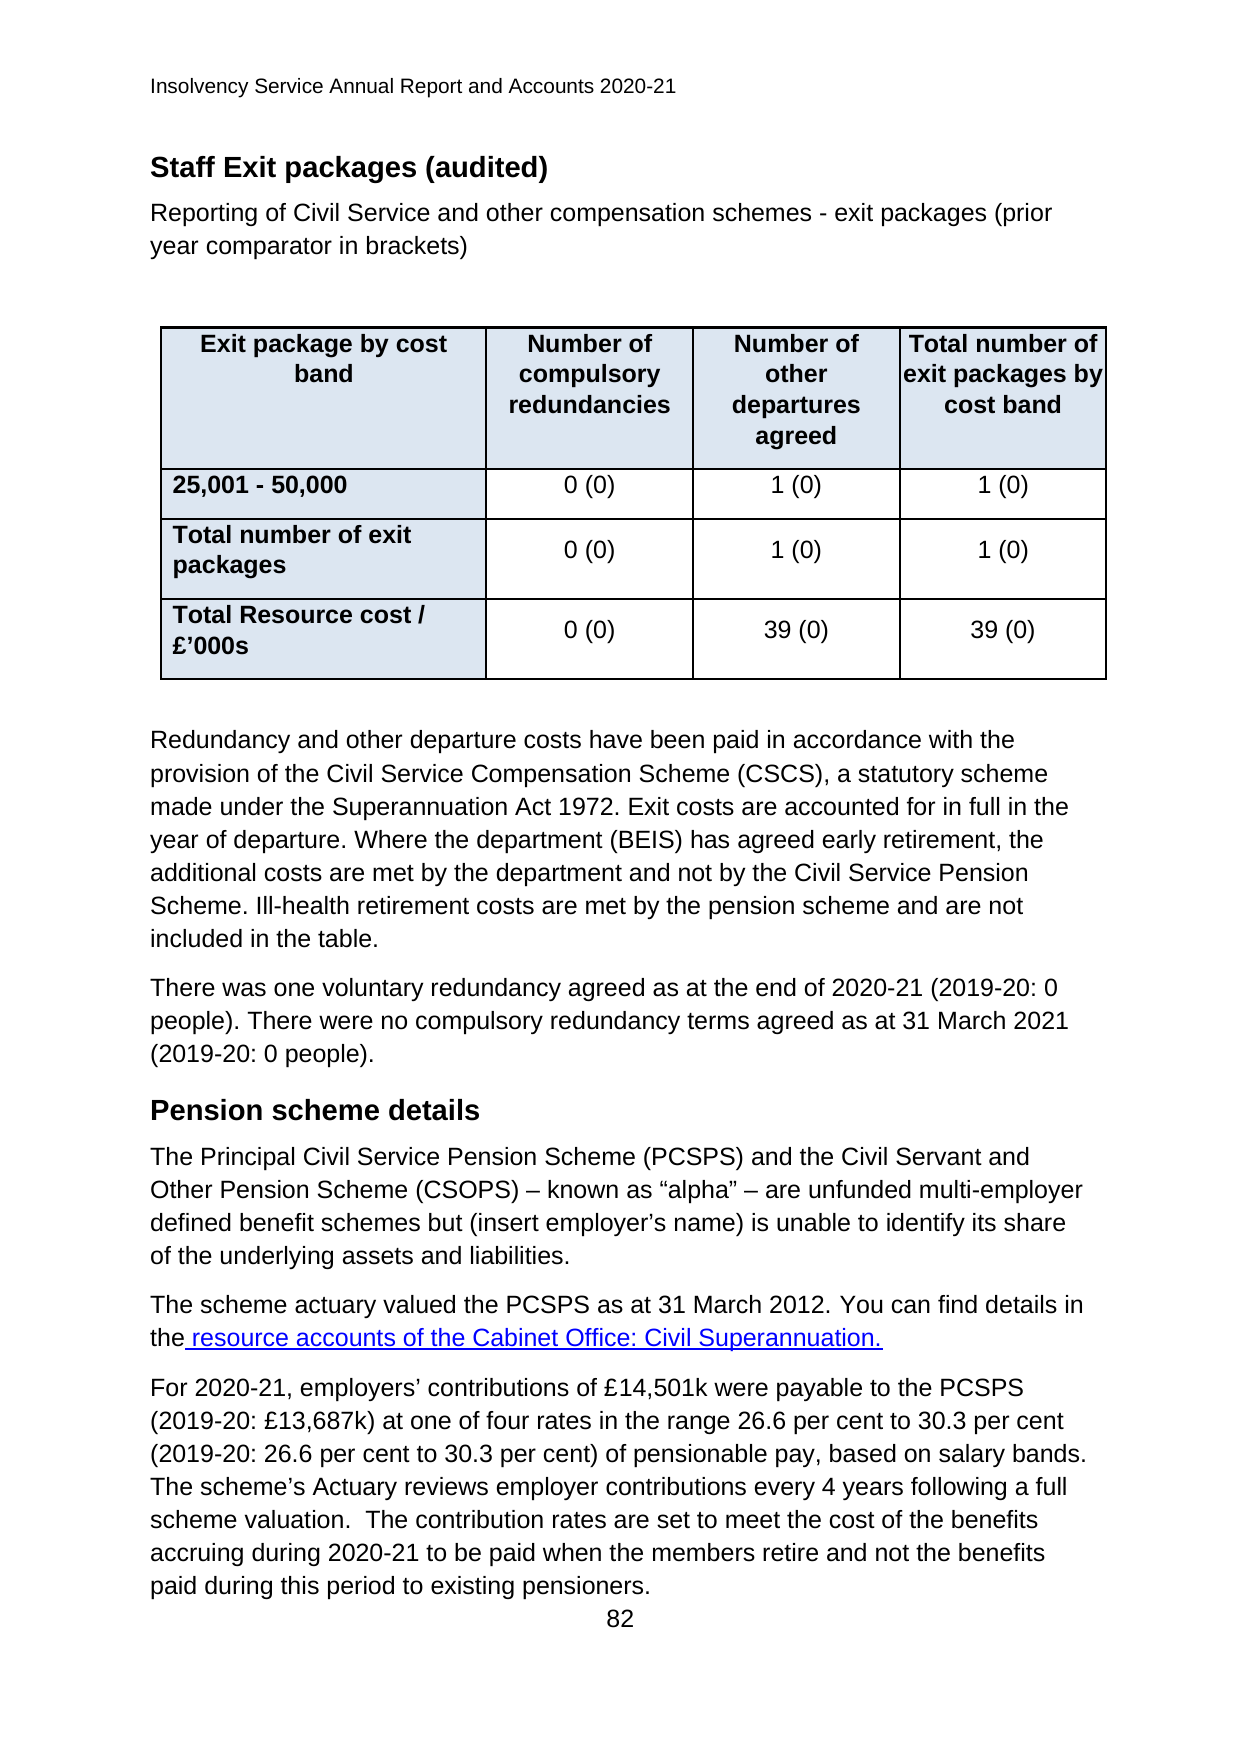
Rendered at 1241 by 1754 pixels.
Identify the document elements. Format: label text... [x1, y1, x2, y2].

subtitle Staff Exit packages (audited) [150, 150, 1090, 183]
text Redundancy and other departure costs have been paid in accordance with the provision of the Civil Service Compensation Scheme (CSCS), a statutory scheme made under the Superannuation Act 1972. Exit costs are accounted for in full in the year of departure. Where the department (BEIS) has agreed early retirement, the additional costs are met by the department and not by the Civil Service Pension Scheme. Ill-health retirement costs are met by the pension scheme and are not included in the table. [150, 726, 1090, 952]
table_cell 1 (0) [901, 520, 1105, 598]
table_cell 1 (0) [901, 470, 1105, 518]
table_header Total number of exit packages by cost band [901, 329, 1105, 468]
table_cell 1 (0) [694, 520, 899, 598]
table_cell 0 (0) [487, 520, 692, 598]
table_cell 1 (0) [694, 470, 899, 518]
table_header Exit package by cost band [162, 329, 485, 468]
table_cell Total number of exit packages [162, 520, 485, 598]
text For 2020-21, employers’ contributions of £14,501k were payable to the PCSPS (2019-20: £13,687k) at one of four rates in the range 26.6 per cent to 30.3 per cent (2019-20: 26.6 per cent to 30.3 per cent) of pensionable pay, based on salary bands. The scheme’s Actuary reviews employer contributions every 4 years following a full scheme valuation. The contribution rates are set to meet the cost of the benefits accruing during 2020-21 to be paid when the members retire and not the benefits paid during this period to existing pensioners. [150, 1373, 1090, 1600]
text There was one voluntary redundancy agreed as at the end of 2020-21 (2019-20: 0 people). There were no compulsory redundancy terms agreed as at 31 March 2021 (2019-20: 0 people). [150, 973, 1090, 1068]
table_header Number of other departures agreed [694, 329, 899, 468]
table_cell 0 (0) [487, 470, 692, 518]
table_cell 25,001 - 50,000 [162, 470, 485, 518]
table_header Number of compulsory redundancies [487, 329, 692, 468]
text Reporting of Civil Service and other compensation schemes - exit packages (prior year comparator in brackets) [150, 198, 1090, 260]
table_cell 0 (0) [487, 600, 692, 678]
table_cell 39 (0) [694, 600, 899, 678]
table_cell Total Resource cost / £’000s [162, 600, 485, 678]
table_cell 39 (0) [901, 600, 1105, 678]
text The scheme actuary valued the PCSPS as at 31 March 2012. You can find details in the resource accounts of the Cabinet Office: Civil Superannuation. [150, 1290, 1090, 1352]
subtitle Pension scheme details [150, 1093, 1090, 1127]
text The Principal Civil Service Pension Scheme (PCSPS) and the Civil Servant and Other Pension Scheme (CSOPS) – known as “alpha” – are unfunded multi-employer defined benefit schemes but (insert employer’s name) is unable to identify its share of the underlying assets and liabilities. [150, 1142, 1090, 1269]
